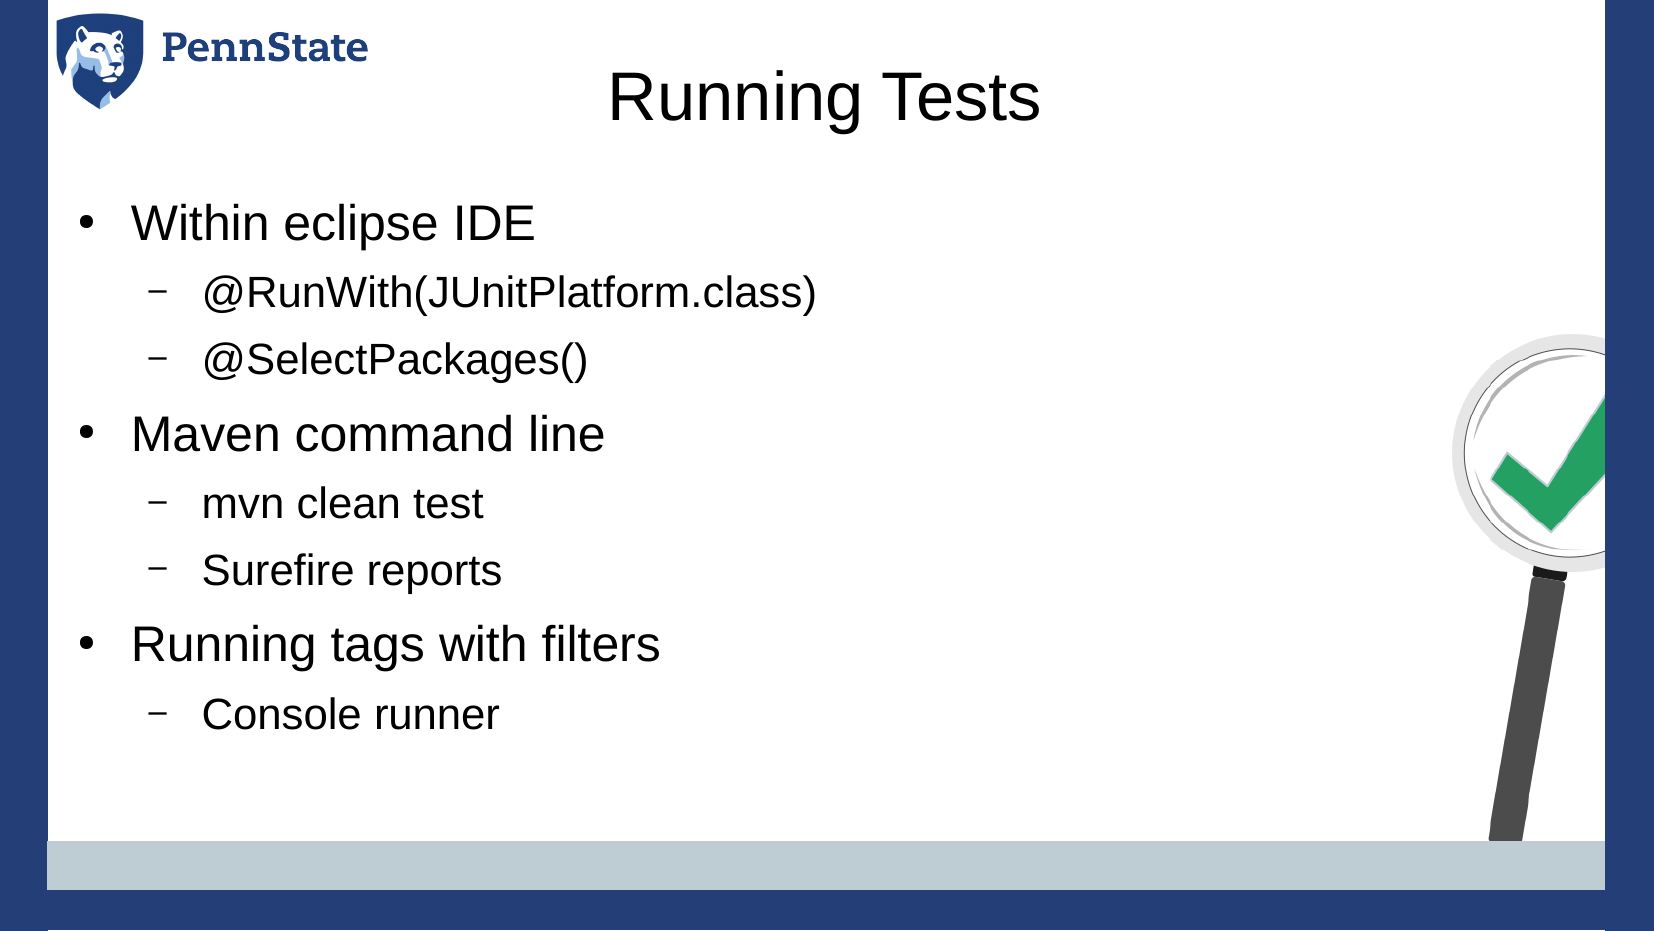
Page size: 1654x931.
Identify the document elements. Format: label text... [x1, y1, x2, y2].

title Running Tests [60, 19, 1591, 175]
picture [48, 0, 411, 152]
picture [1452, 334, 1605, 841]
list Within eclipse IDE @RunWith(JUnitPlatform.class) @SelectPackages() Maven command line mvn clean test Surefire reports Running tags with filters Console runner [60, 195, 1486, 826]
